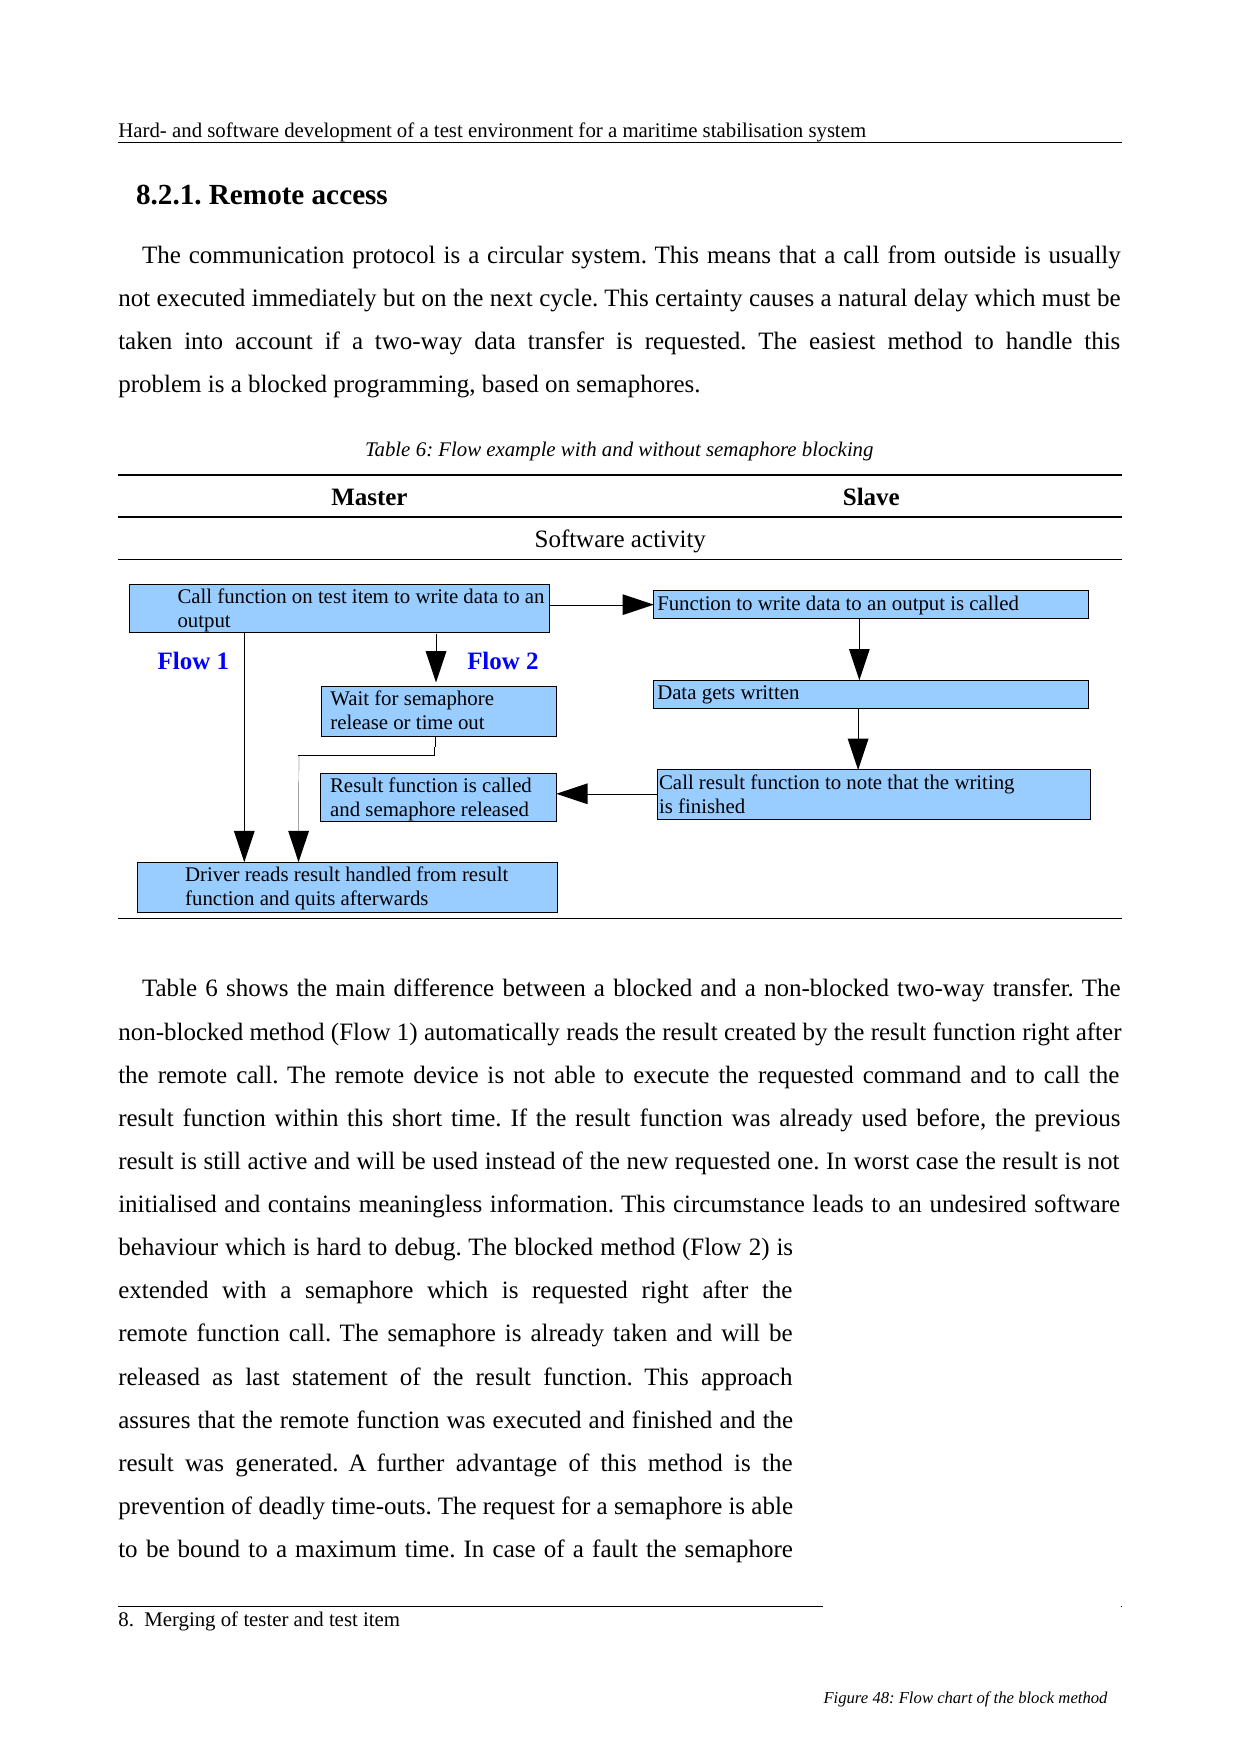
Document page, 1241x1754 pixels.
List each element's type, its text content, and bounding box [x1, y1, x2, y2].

table_header Slave [620, 476, 1122, 516]
text Table 6: Flow example with and without semaphore blocking [118, 437, 1122, 461]
text Figure 48: Flow chart of the block method [823, 1280, 1121, 1707]
text Table 6 shows the main difference between a blocked and a non-blocked two-way transfer. The non-blocked method (Flow 1) automatically reads the result created by the result function right after the remote call. The remote device is not able to execute the requested command and to call the result function within this short time. If the result function was already used before, the previous result is still active and will be used instead of the new requested one. In worst case the result is not initialised and contains meaningless information. This circumstance leads to an undesired software behaviour which is hard to debug. The blocked method (Flow 2) is extended with a semaphore which is requested right after the remote function call. The semaphore is already taken and will be released as last statement of the result function. This approach assures that the remote function was executed and finished and the result was generated. A further advantage of this method is the prevention of deadly time-outs. The request for a semaphore is able to be bound to a maximum time. In case of a fault the semaphore [118, 973, 1122, 1563]
text The communication protocol is a circular system. This means that a call from outside is usually not executed immediately but on the next cycle. This certainty causes a natural delay which must be taken into account if a two-way data transfer is requested. The easiest method to handle this problem is a blocked programming, based on semaphores. [118, 240, 1122, 398]
table_cell [620, 606, 859, 794]
table_cell [118, 560, 620, 918]
subtitle Remote access [118, 177, 1122, 211]
table_cell [620, 560, 1122, 918]
table_header Master [118, 476, 620, 516]
table_cell Software activity [118, 518, 1122, 558]
